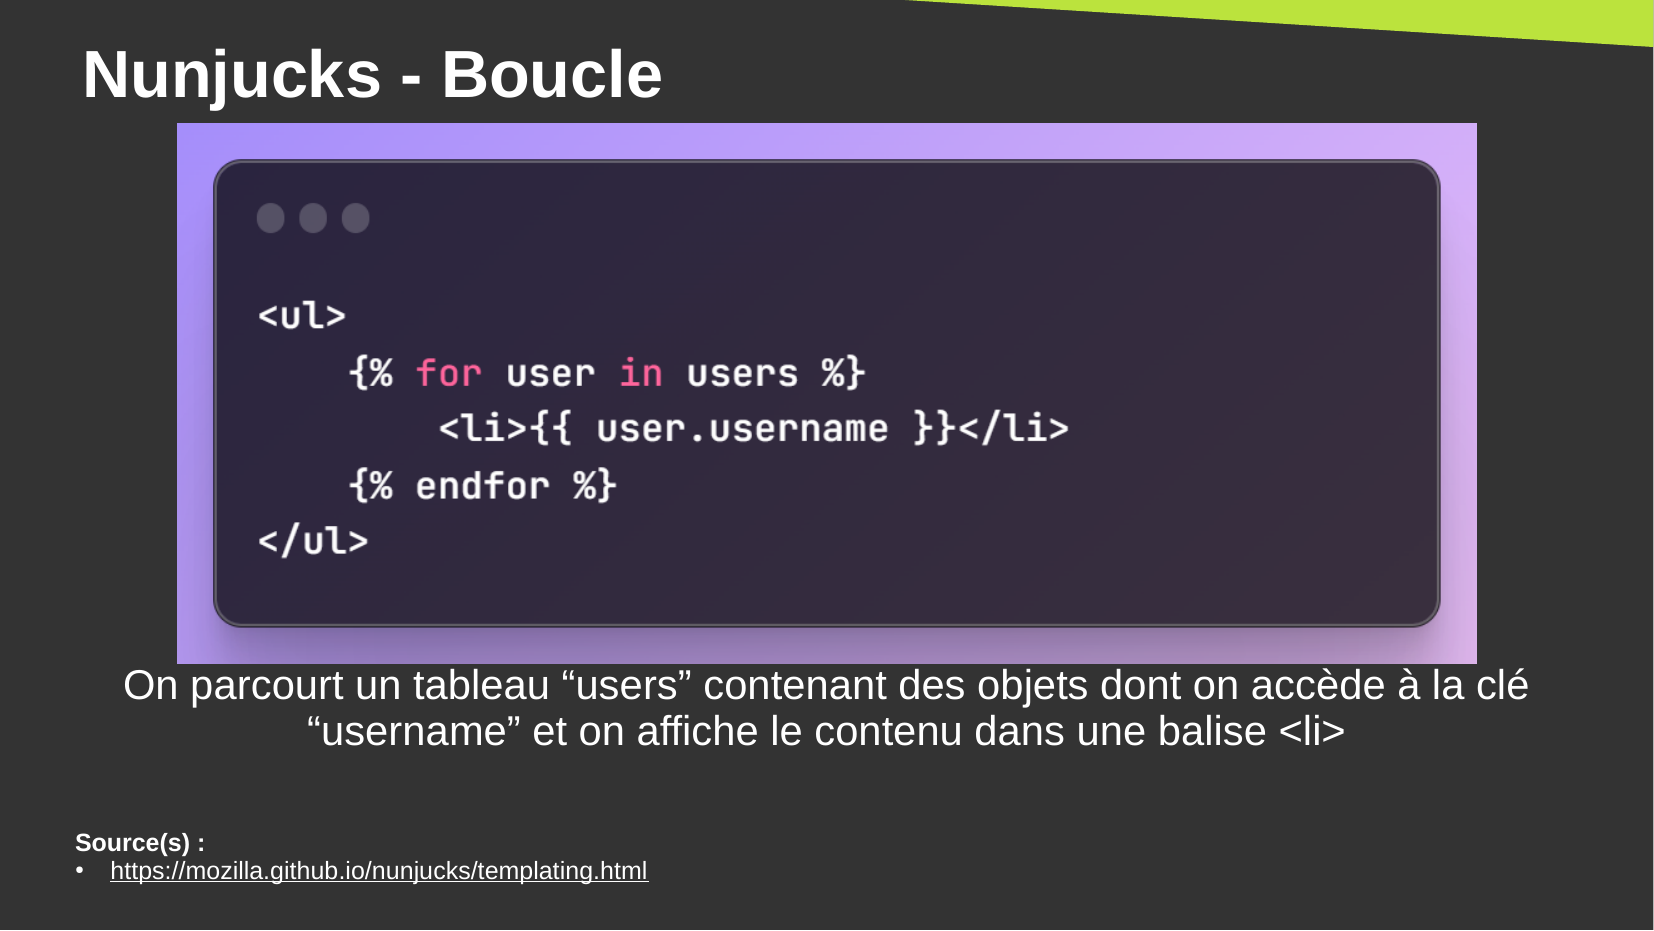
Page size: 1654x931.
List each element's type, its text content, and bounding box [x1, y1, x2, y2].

title Nunjucks - Boucle [82, 37, 1571, 112]
list On parcourt un tableau “users” contenant des objets dont on accède à la clé “username” et on affiche le contenu dans une balise <li> [64, 661, 1589, 798]
text_box [905, 0, 1654, 48]
text_box Source(s) : https://mozilla.github.io/nunjucks/templating.html [60, 821, 1546, 931]
picture [177, 123, 1477, 661]
